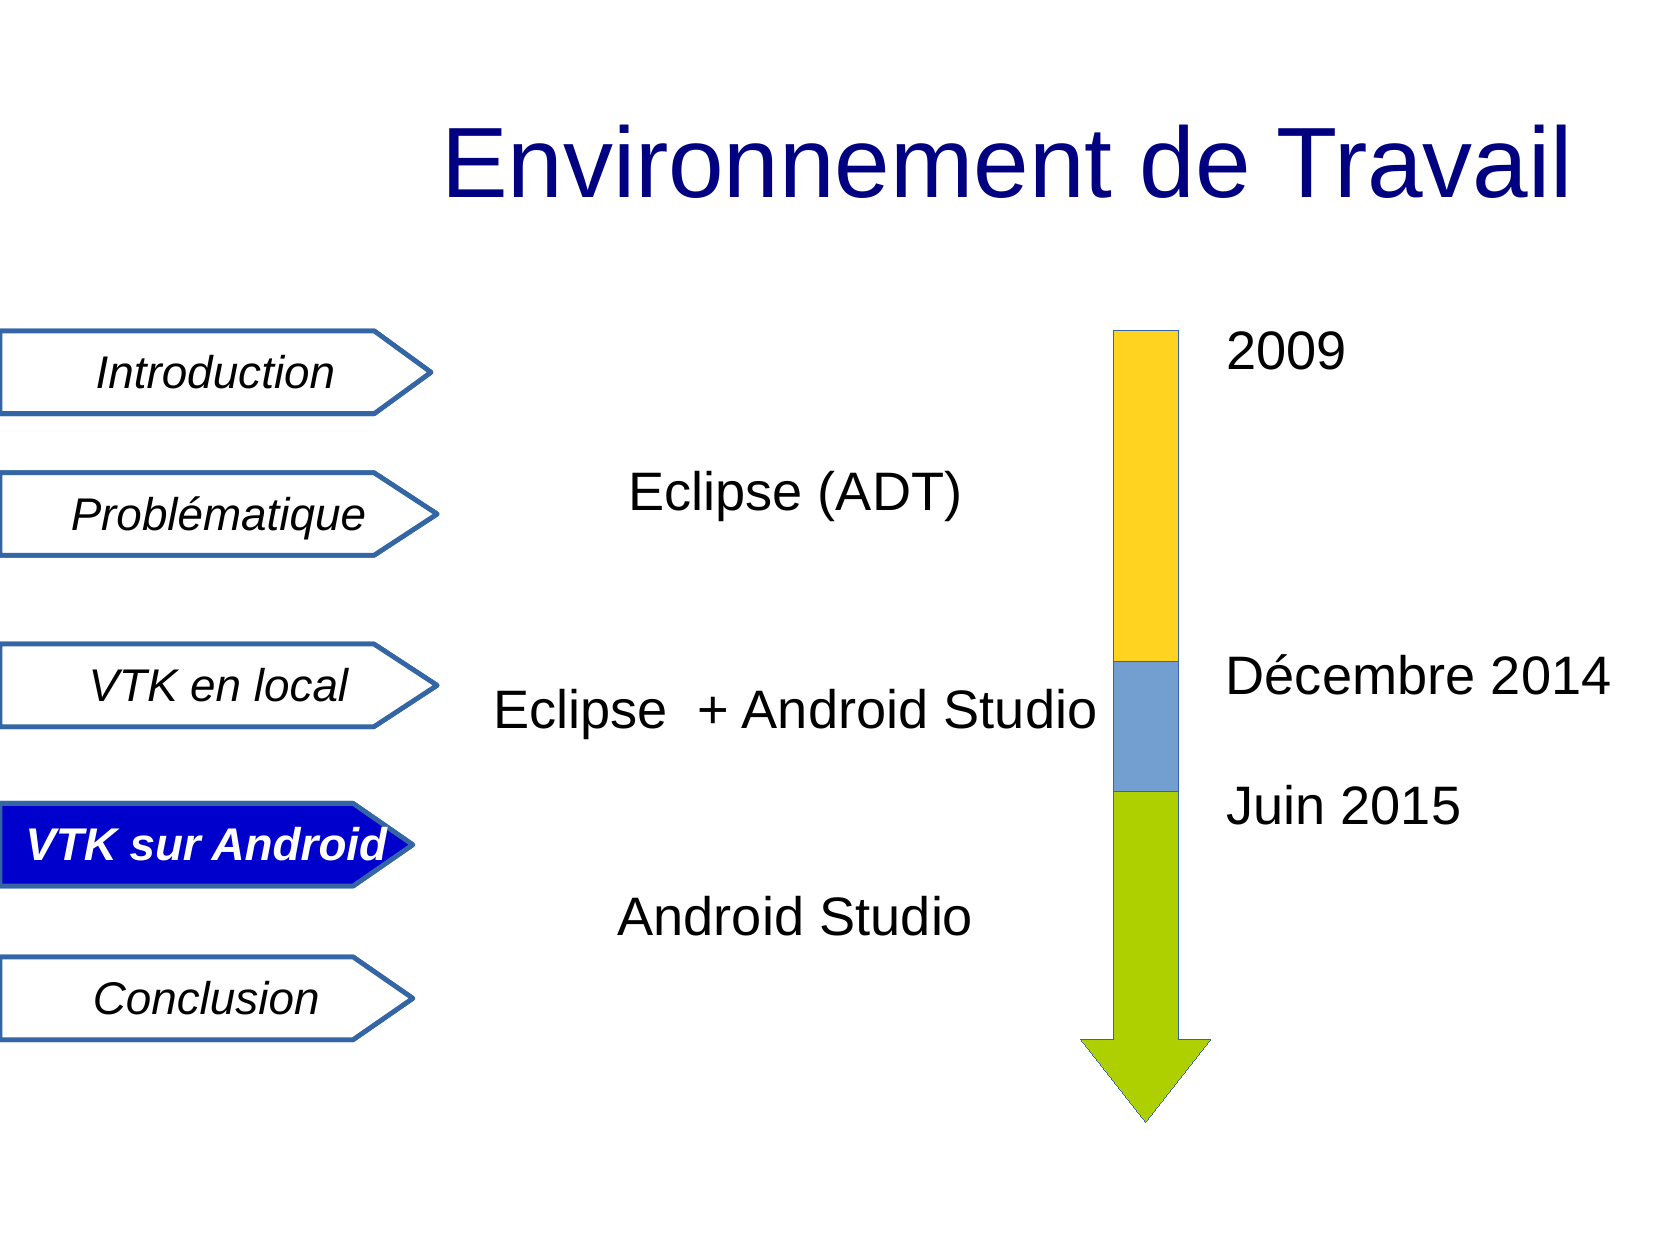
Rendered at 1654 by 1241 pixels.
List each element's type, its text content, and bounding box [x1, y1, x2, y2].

title Environnement de Travail [441, 59, 1642, 267]
text_box Introduction [0, 330, 431, 414]
text_box Juin 2015 [1211, 767, 1477, 844]
text_box Conclusion [0, 956, 413, 1040]
text_box Eclipse (ADT) [613, 453, 979, 530]
text_box Android Studio [602, 878, 989, 955]
text_box 2009 [1211, 313, 1362, 389]
text_box VTK en local [0, 643, 438, 727]
text_box Eclipse + Android Studio [478, 672, 1114, 748]
text_box Problématique [0, 472, 438, 556]
text_box Décembre 2014 [1210, 637, 1628, 714]
text_box VTK sur Android [0, 803, 413, 887]
text_box [1080, 330, 1211, 1123]
